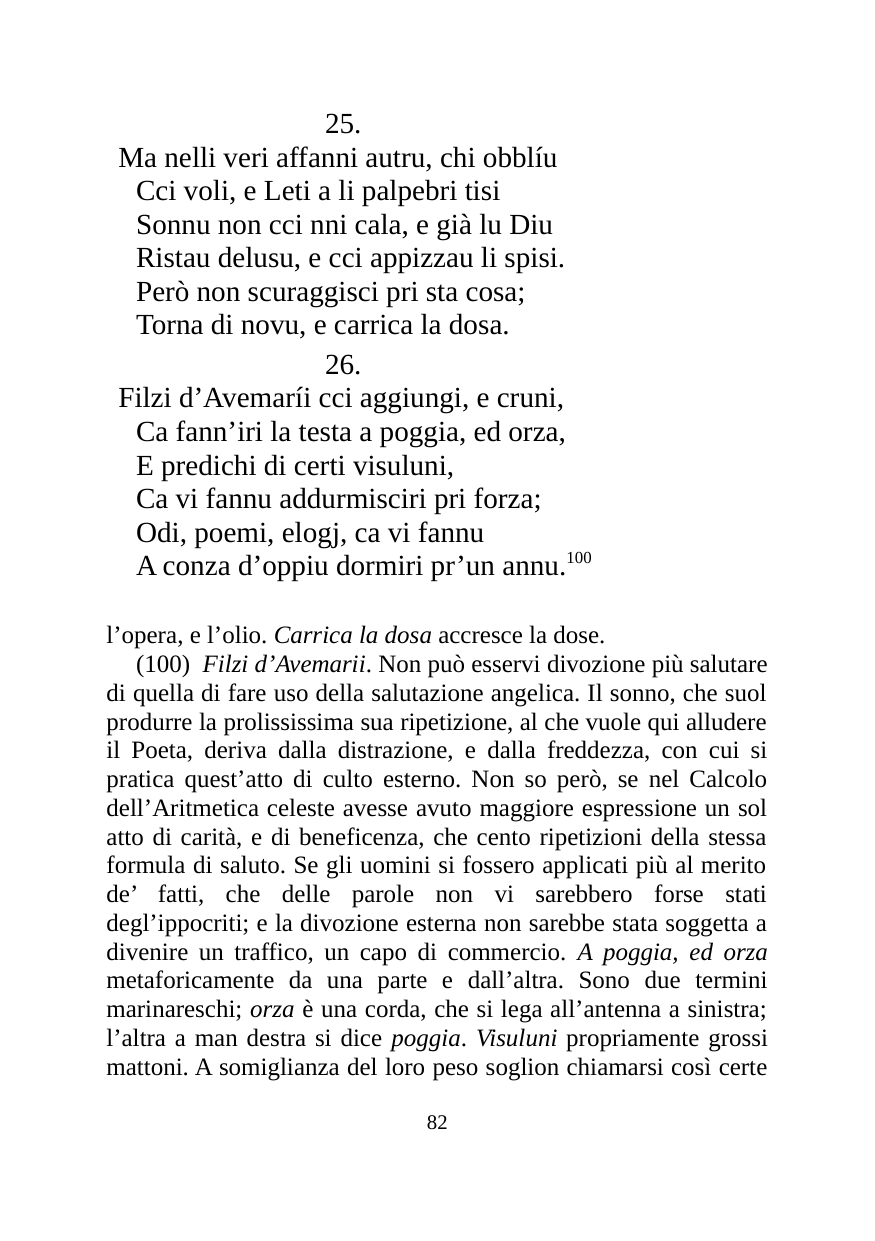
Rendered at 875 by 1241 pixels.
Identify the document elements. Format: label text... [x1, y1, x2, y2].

text l’opera, e l’olio. Carrica la dosa accresce la dose. [106, 620, 768, 649]
text 25. [325, 106, 768, 140]
text Filzi d’Avemarii. Non può esservi divozione più salutare di quella di fare uso della salutazione angelica. Il sonno, che suol produrre la prolississima sua ripetizione, al che vuole qui alludere il Poeta, deriva dalla distrazione, e dalla freddezza, con cui si pratica quest’atto di culto esterno. Non so però, se nel Calcolo dell’Aritmetica celeste avesse avuto maggiore espressione un sol atto di carità, e di beneficenza, che cento ripetizioni della stessa formula di saluto. Se gli uomini si fossero applicati più al merito de’ fatti, che delle parole non vi sarebbero forse stati degl’ippocriti; e la divozione esterna non sarebbe stata soggetta a divenire un traffico, un capo di commercio. A poggia, ed orza metaforicamente da una parte e dall’altra. Sono due termini marinareschi; orza è una corda, che si lega all’antenna a sinistra; l’altra a man destra si dice poggia. Visuluni propriamente grossi mattoni. A somiglianza del loro peso soglion chiamarsi così certe [106, 649, 768, 1080]
text 26. [325, 347, 768, 381]
text Ma nelli veri affanni autru, chi obblíu Cci voli, e Leti a li palpebri tisi Sonnu non cci nni cala, e già lu Diu Ristau delusu, e cci appizzau li spisi. Però non scuraggisci pri sta cosa; Torna di novu, e carrica la dosa. [118, 140, 768, 341]
text Filzi d’Avemaríi cci aggiungi, e cruni, Ca fann’iri la testa a poggia, ed orza, E predichi di certi visuluni, Ca vi fannu addurmisciri pri forza; Odi, poemi, elogj, ca vi fannu A conza d’oppiu dormiri pr’un annu. [118, 381, 768, 582]
